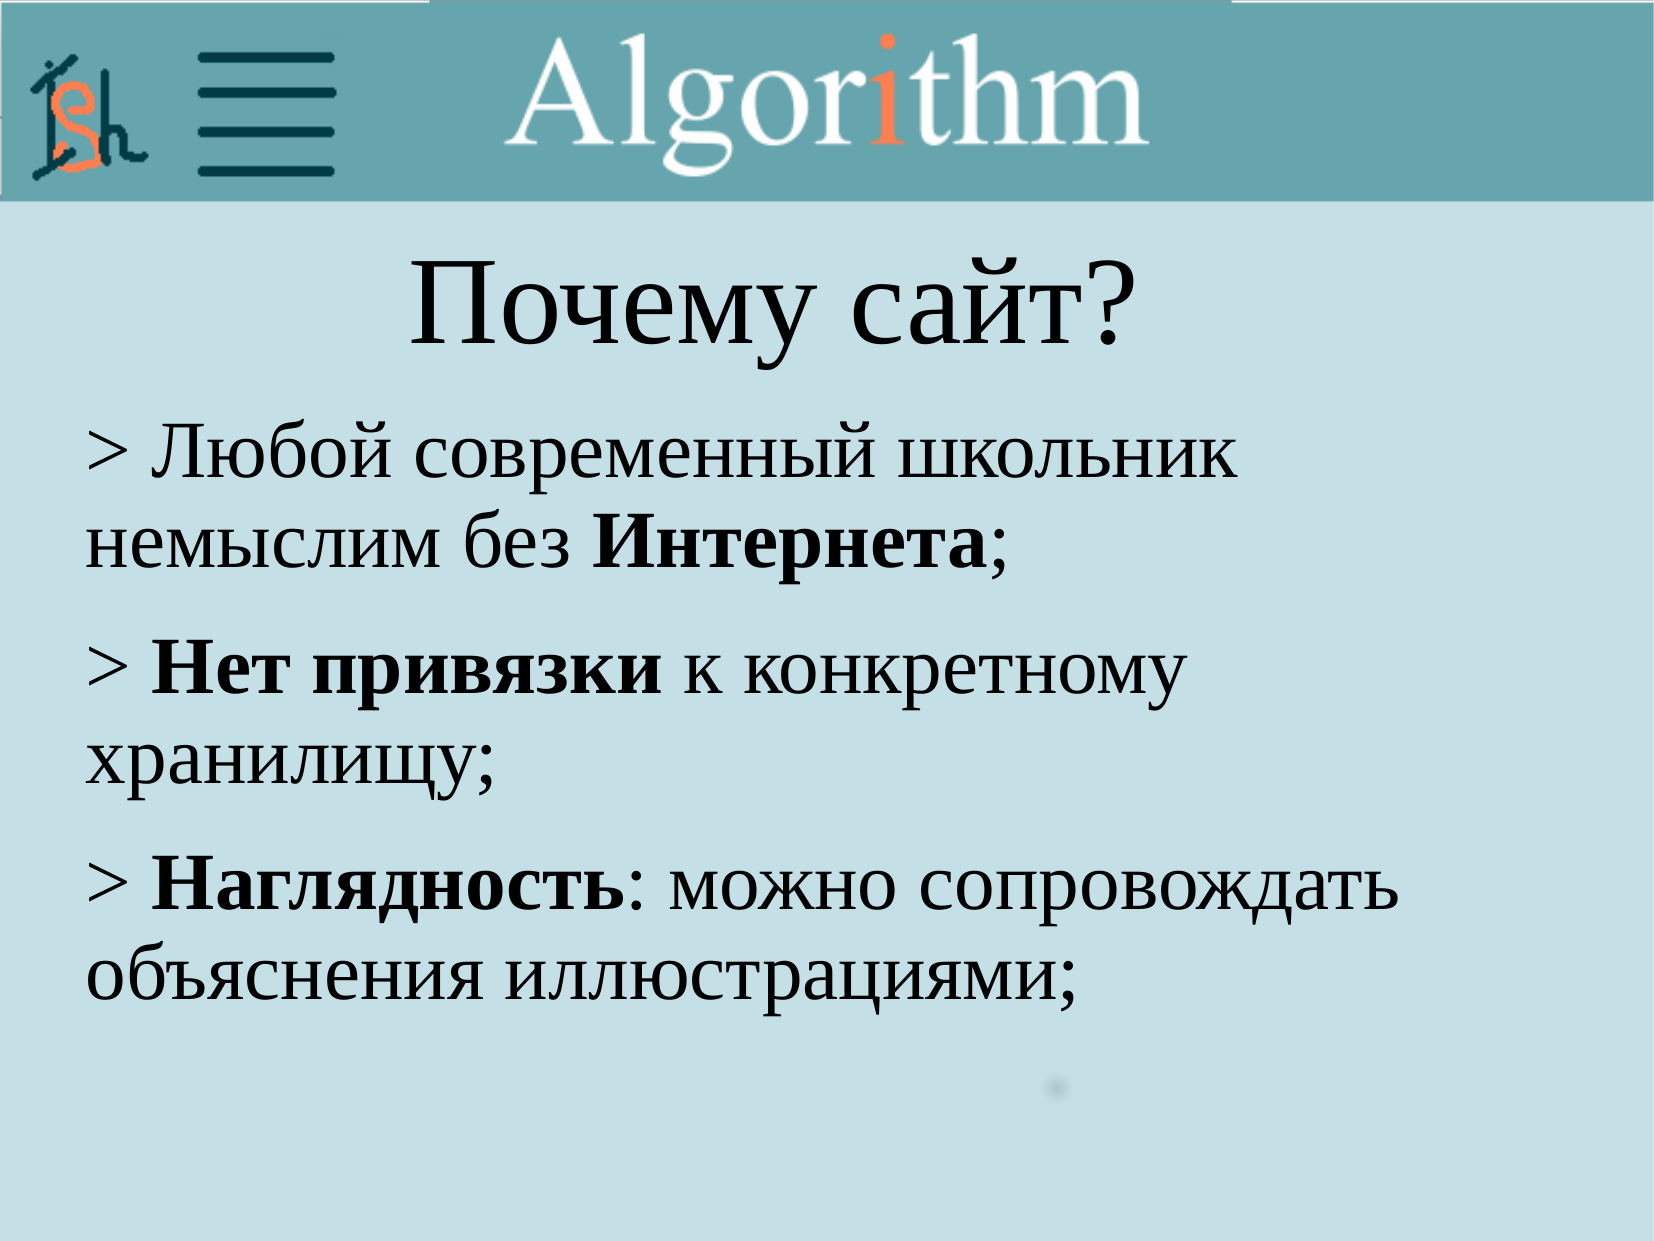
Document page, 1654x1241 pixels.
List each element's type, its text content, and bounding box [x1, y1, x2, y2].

title Почему сайт? [30, 198, 1519, 406]
list > Любой современный школьник немыслим без Интернета; > Нет привязки к конкретному хранилищу; > Наглядность: можно сопровождать объяснения иллюстрациями; [15, 405, 1504, 1125]
picture [0, 0, 1654, 1241]
